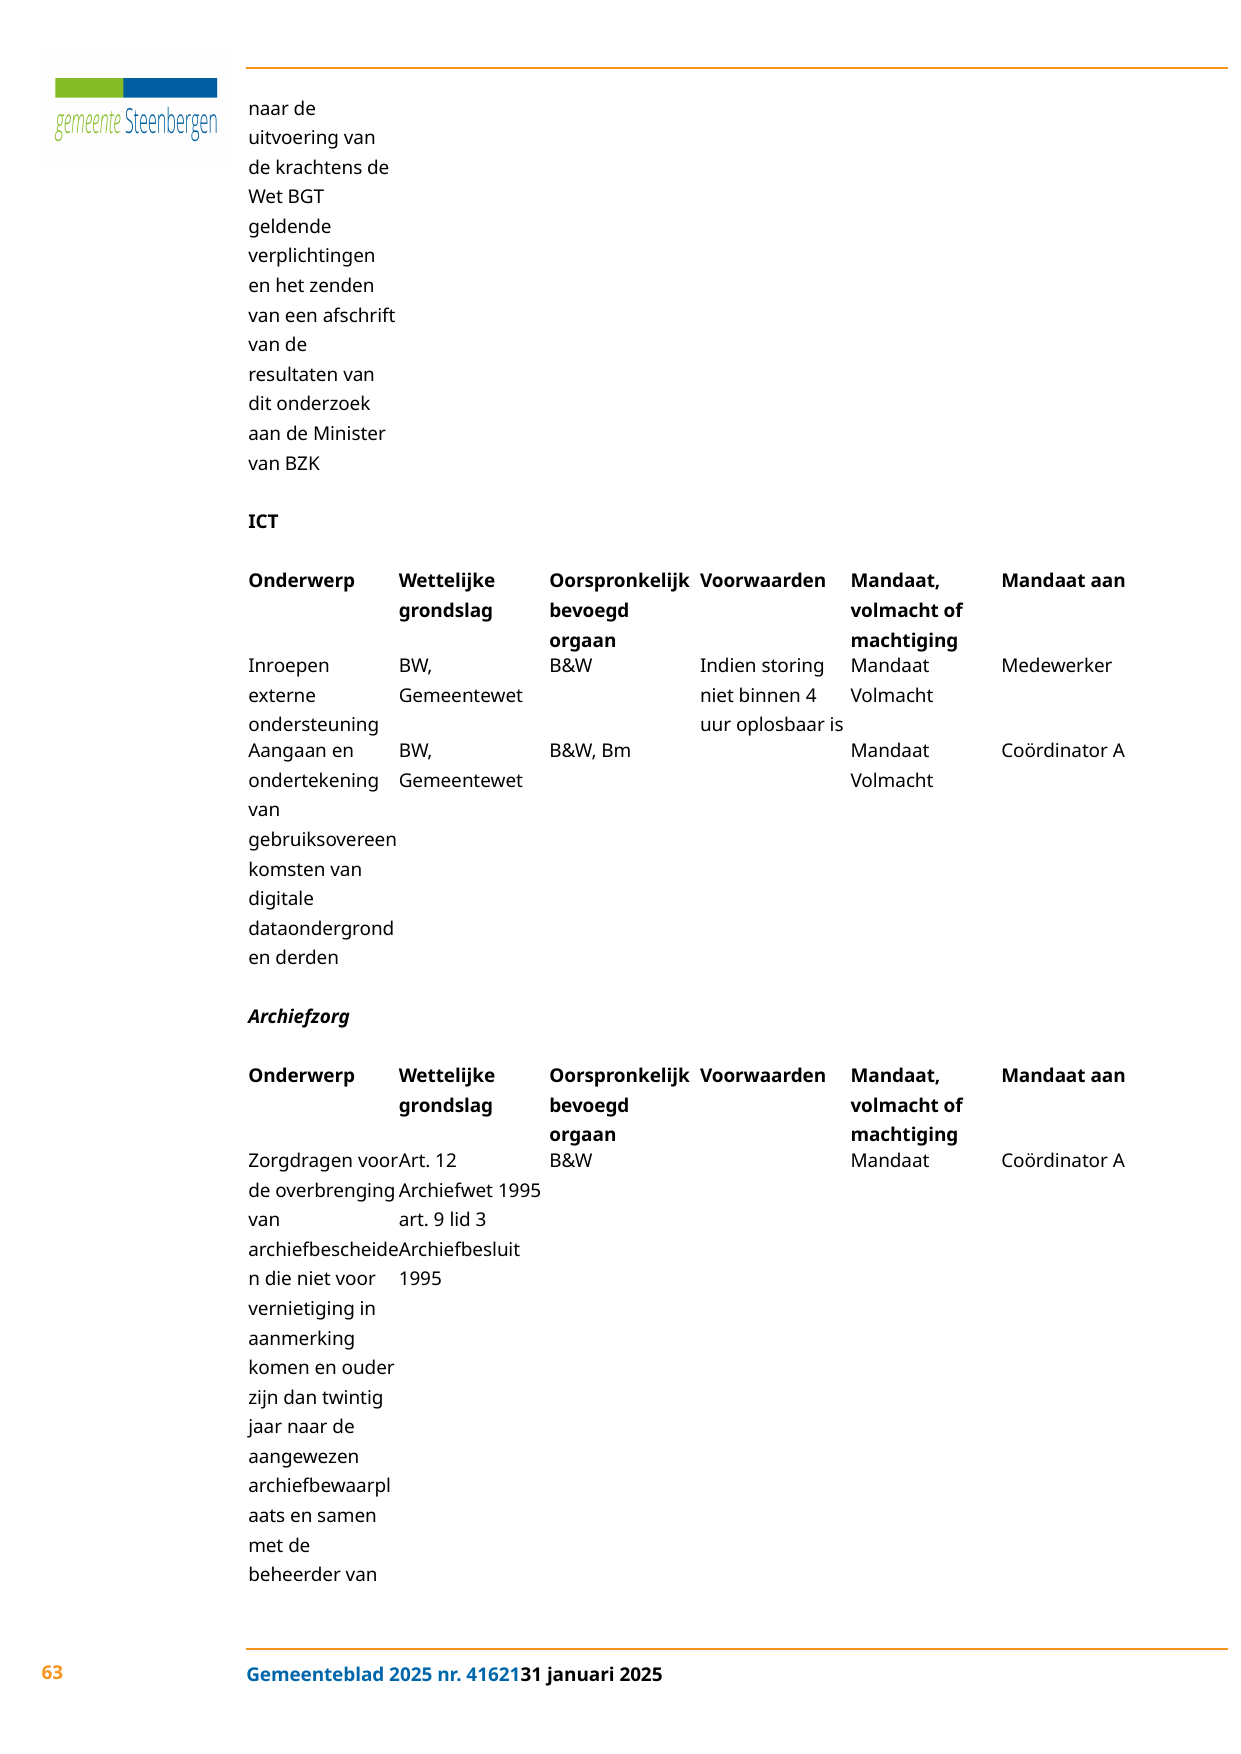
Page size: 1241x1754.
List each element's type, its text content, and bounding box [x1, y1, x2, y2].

table_header Mandaat, volmacht of machtiging [850, 568, 1001, 652]
table_cell Coördinator A [1001, 738, 1152, 970]
table_header Mandaat aan [1001, 568, 1152, 652]
table_cell Mandaat Volmacht [850, 738, 1001, 970]
table_header Voorwaarden [700, 568, 850, 652]
table_cell [1001, 95, 1152, 476]
table_header Mandaat aan [1001, 1062, 1152, 1147]
table_header Mandaat, volmacht of machtiging [850, 1062, 1001, 1147]
table_cell [850, 95, 1001, 476]
table_cell B&W [549, 1147, 700, 1587]
table_header Wettelijke grondslag [399, 1062, 549, 1147]
table_header Oorspronkelijk bevoegd orgaan [549, 1062, 700, 1147]
table_cell Medewerker [1001, 653, 1152, 737]
table_cell B&W [549, 653, 700, 737]
table_cell BW, Gemeentewet [399, 653, 549, 737]
text Archiefzorg [248, 1003, 1152, 1029]
table_header Oorspronkelijk bevoegd orgaan [549, 568, 700, 652]
table_cell Indien storing niet binnen 4 uur oplosbaar is [700, 653, 850, 737]
table_cell Coördinator A [1001, 1147, 1152, 1587]
table_cell BW, Gemeentewet [399, 738, 549, 970]
table_header Onderwerp [248, 1062, 398, 1147]
table_cell [399, 95, 549, 476]
table_cell Aangaan en ondertekening van gebruiksovereenkomsten van digitale dataondergronden derden [248, 738, 398, 970]
table_cell B&W, Bm [549, 738, 700, 970]
table_header Wettelijke grondslag [399, 568, 549, 652]
table_cell [700, 1147, 850, 1587]
table_header Voorwaarden [700, 1062, 850, 1147]
table_cell [700, 738, 850, 970]
table_cell Mandaat Volmacht [850, 653, 1001, 737]
table_cell Zorgdragen voor de overbrenging van archiefbescheiden die niet voor vernietiging in aanmerking komen en ouder zijn dan twintig jaar naar de aangewezen archiefbewaarplaats en samen met de beheerder van [248, 1147, 398, 1587]
table_cell naar de uitvoering van de krachtens de Wet BGT geldende verplichtingen en het zenden van een afschrift van de resultaten van dit onderzoek aan de Minister van BZK [248, 95, 398, 476]
table_cell Art. 12 Archiefwet 1995 art. 9 lid 3 Archiefbesluit 1995 [399, 1147, 549, 1587]
table_cell [549, 95, 700, 476]
picture [41, 47, 231, 172]
table_cell Inroepen externe ondersteuning [248, 653, 398, 737]
table_cell [700, 95, 850, 476]
table_cell Mandaat [850, 1147, 1001, 1587]
table_header Onderwerp [248, 568, 398, 652]
text ICT [248, 508, 1152, 534]
